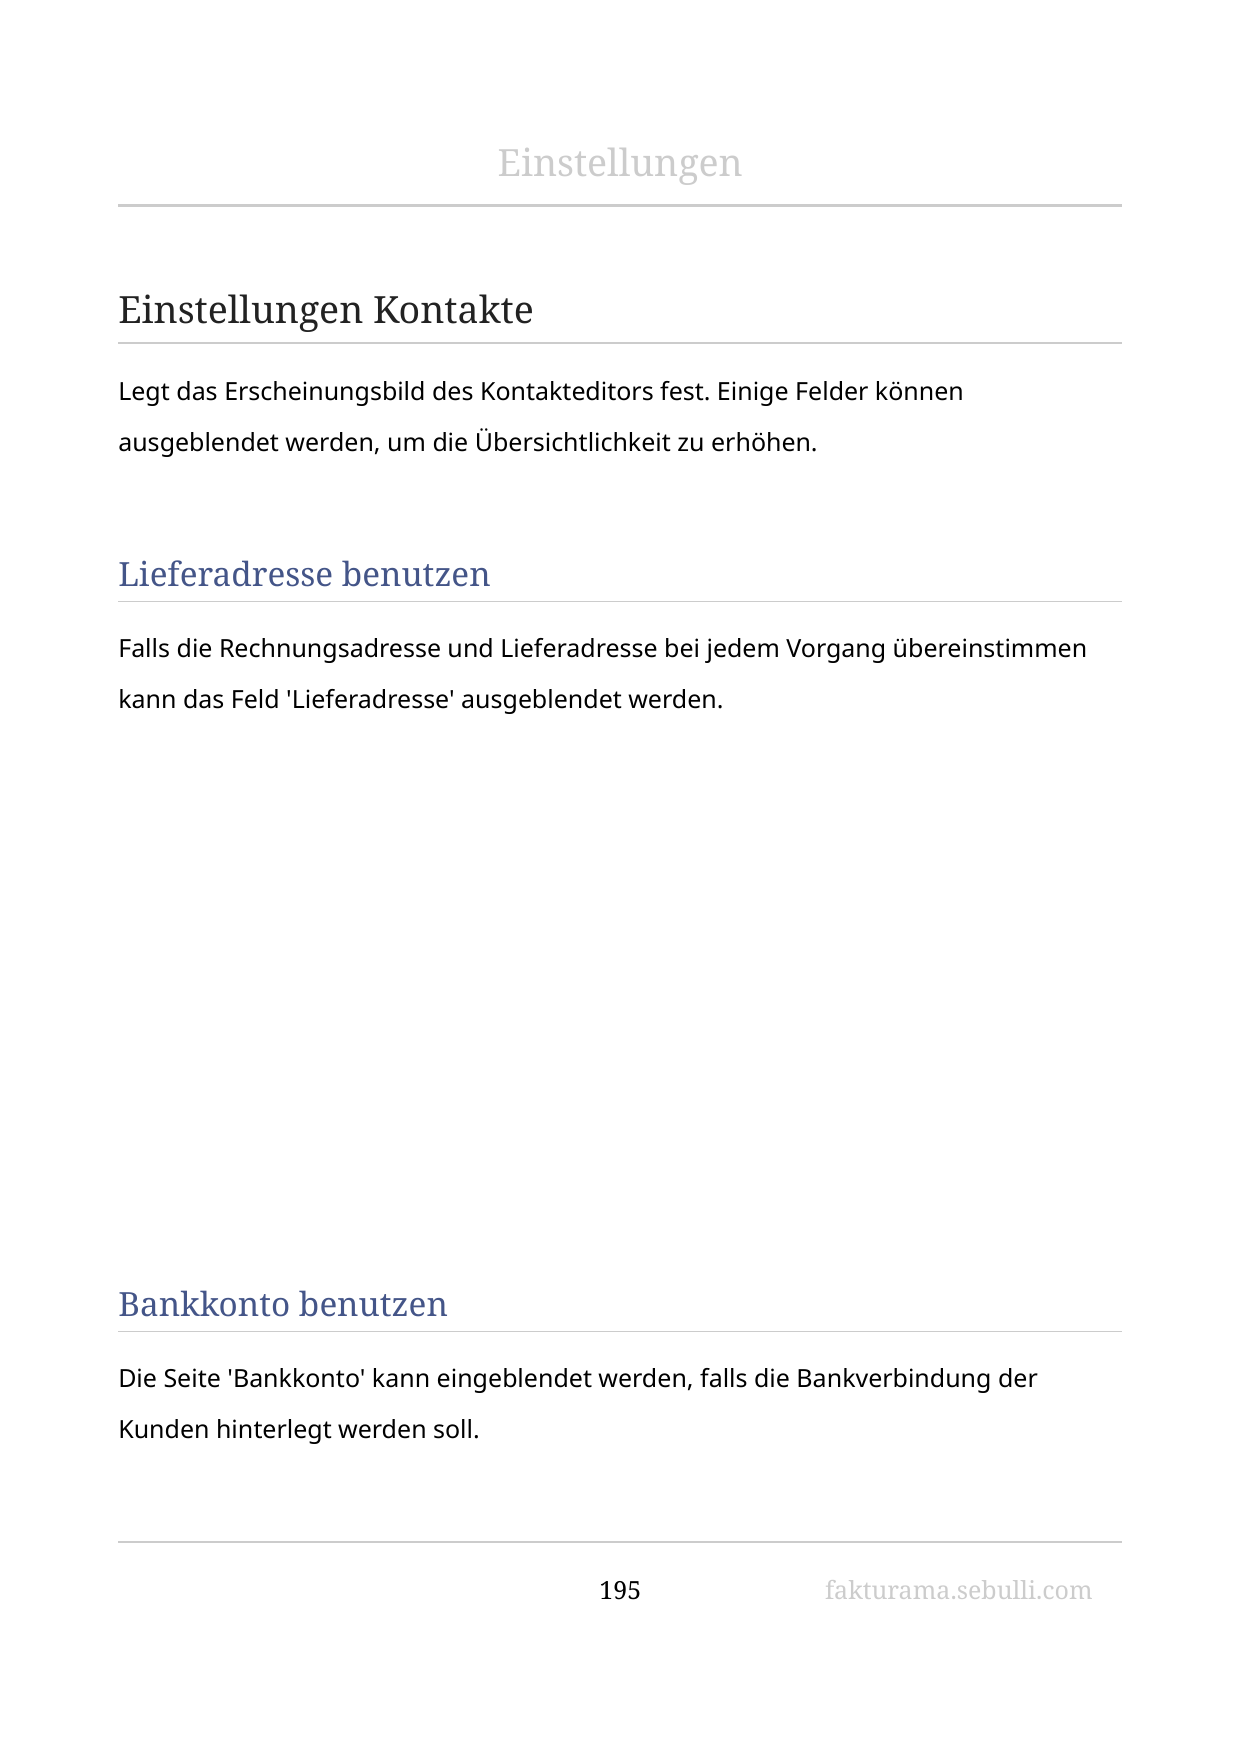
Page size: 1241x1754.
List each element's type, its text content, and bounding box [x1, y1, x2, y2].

text Die Seite 'Bankkonto' kann eingeblendet werden, falls die Bankverbindung der Kunden hinterlegt werden soll. [118, 1361, 1122, 1446]
subtitle Lieferadresse benutzen [118, 551, 1122, 601]
subtitle Einstellungen Kontakte [118, 283, 1122, 342]
text Legt das Erscheinungsbild des Kontakteditors fest. Einige Felder können ausgeblendet werden, um die Übersichtlichkeit zu erhöhen. [118, 373, 1122, 458]
subtitle Bankkonto benutzen [118, 1281, 1122, 1331]
text Falls die Rechnungsadresse und Lieferadresse bei jedem Vorgang übereinstimmen kann das Feld 'Lieferadresse' ausgeblendet werden. [118, 630, 1122, 715]
